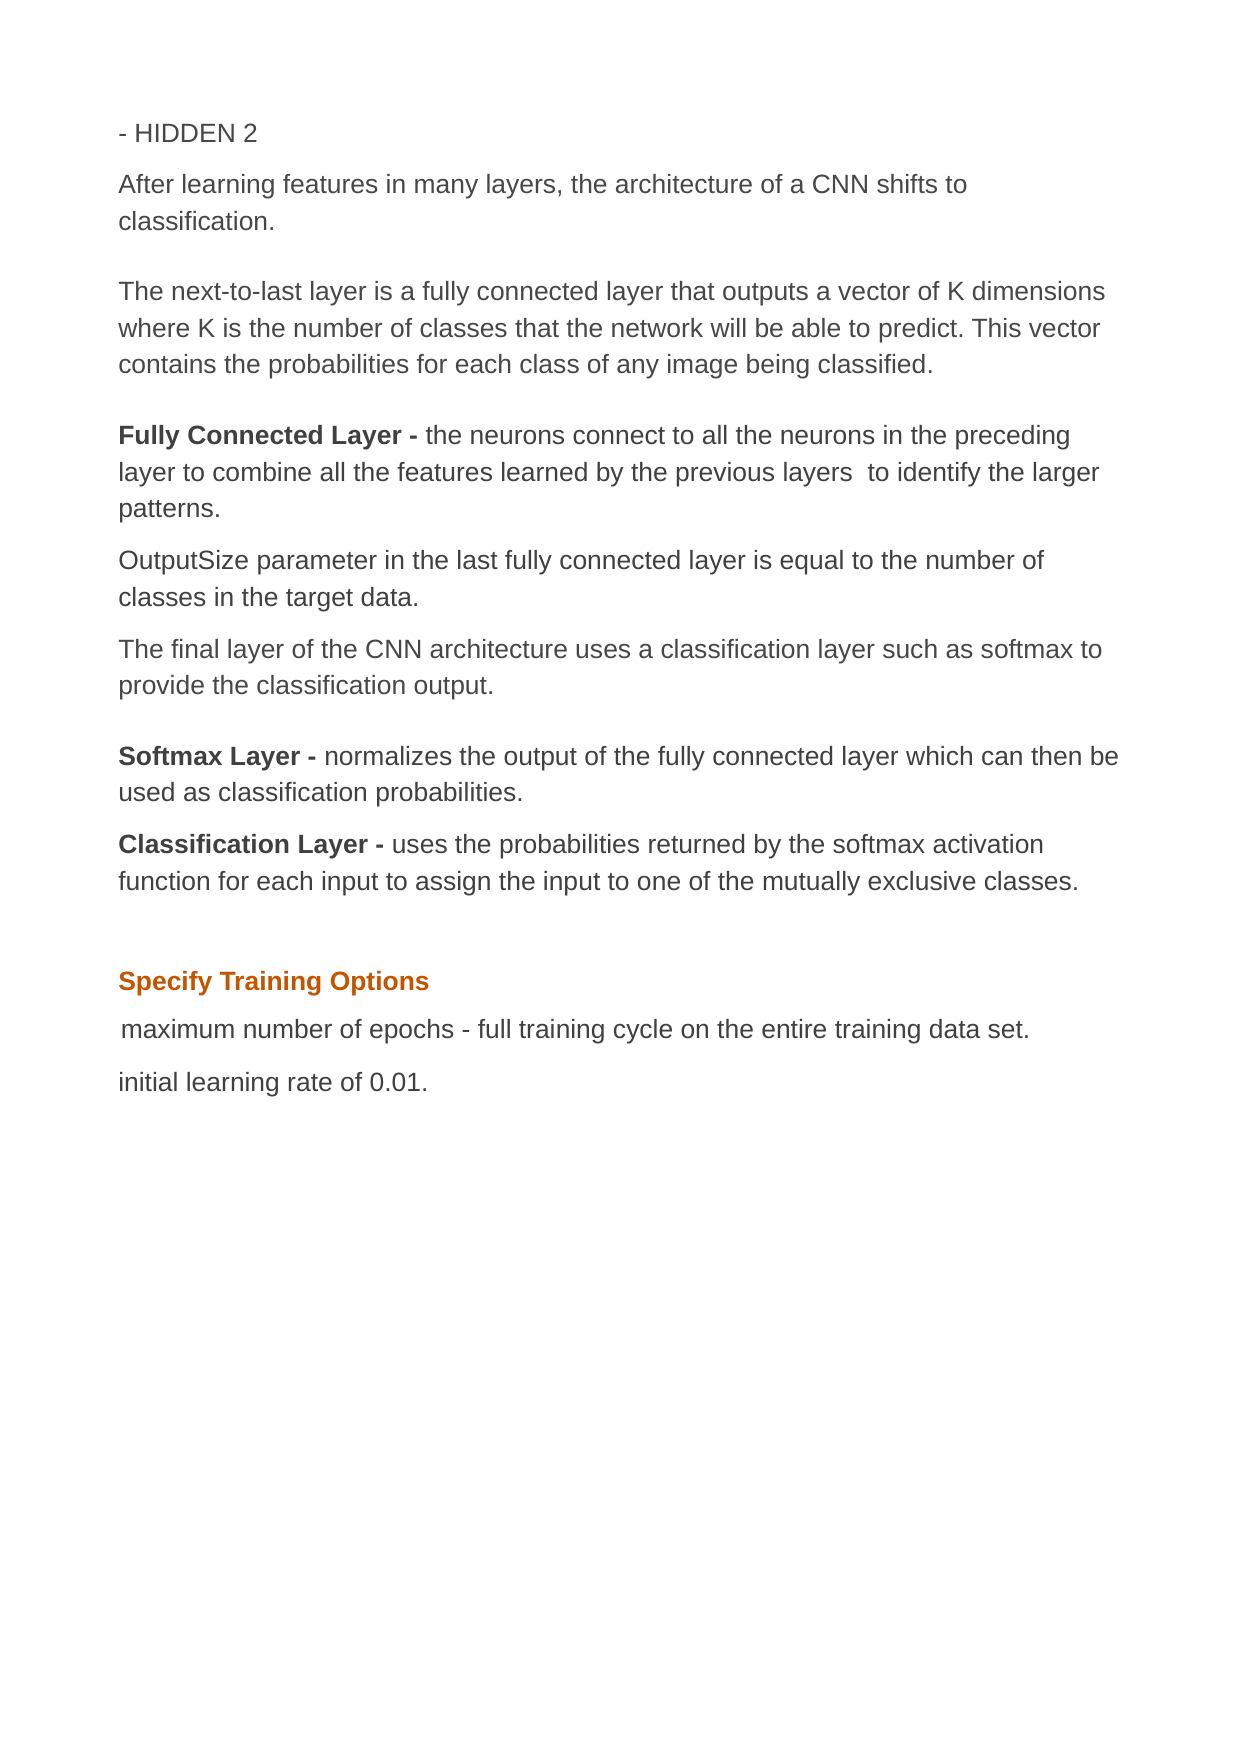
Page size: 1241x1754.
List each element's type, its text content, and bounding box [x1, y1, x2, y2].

text The next-to-last layer is a fully connected layer that outputs a vector of K dimensions where K is the number of classes that the network will be able to predict. This vector contains the probabilities for each class of any image being classified. [118, 276, 1122, 379]
text Softmax Layer - normalizes the output of the fully connected layer which can then be used as classification probabilities. [118, 741, 1122, 807]
text - HIDDEN 2 [118, 118, 1122, 148]
text OutputSize parameter in the last fully connected layer is equal to the number of classes in the target data. [118, 545, 1122, 612]
text maximum number of epochs - full training cycle on the entire training data set. [118, 1014, 1122, 1044]
text After learning features in many layers, the architecture of a CNN shifts to classification. [118, 169, 1122, 236]
text initial learning rate of 0.01. [118, 1066, 1122, 1097]
text The final layer of the CNN architecture uses a classification layer such as softmax to provide the classification output. [118, 633, 1122, 700]
text Classification Layer - uses the probabilities returned by the softmax activation function for each input to assign the input to one of the mutually exclusive classes. [118, 829, 1122, 896]
subtitle Specify Training Options [118, 966, 1122, 1025]
text Fully Connected Layer - the neurons connect to all the neurons in the preceding layer to combine all the features learned by the previous layers to identify the larger patterns. [118, 420, 1122, 523]
